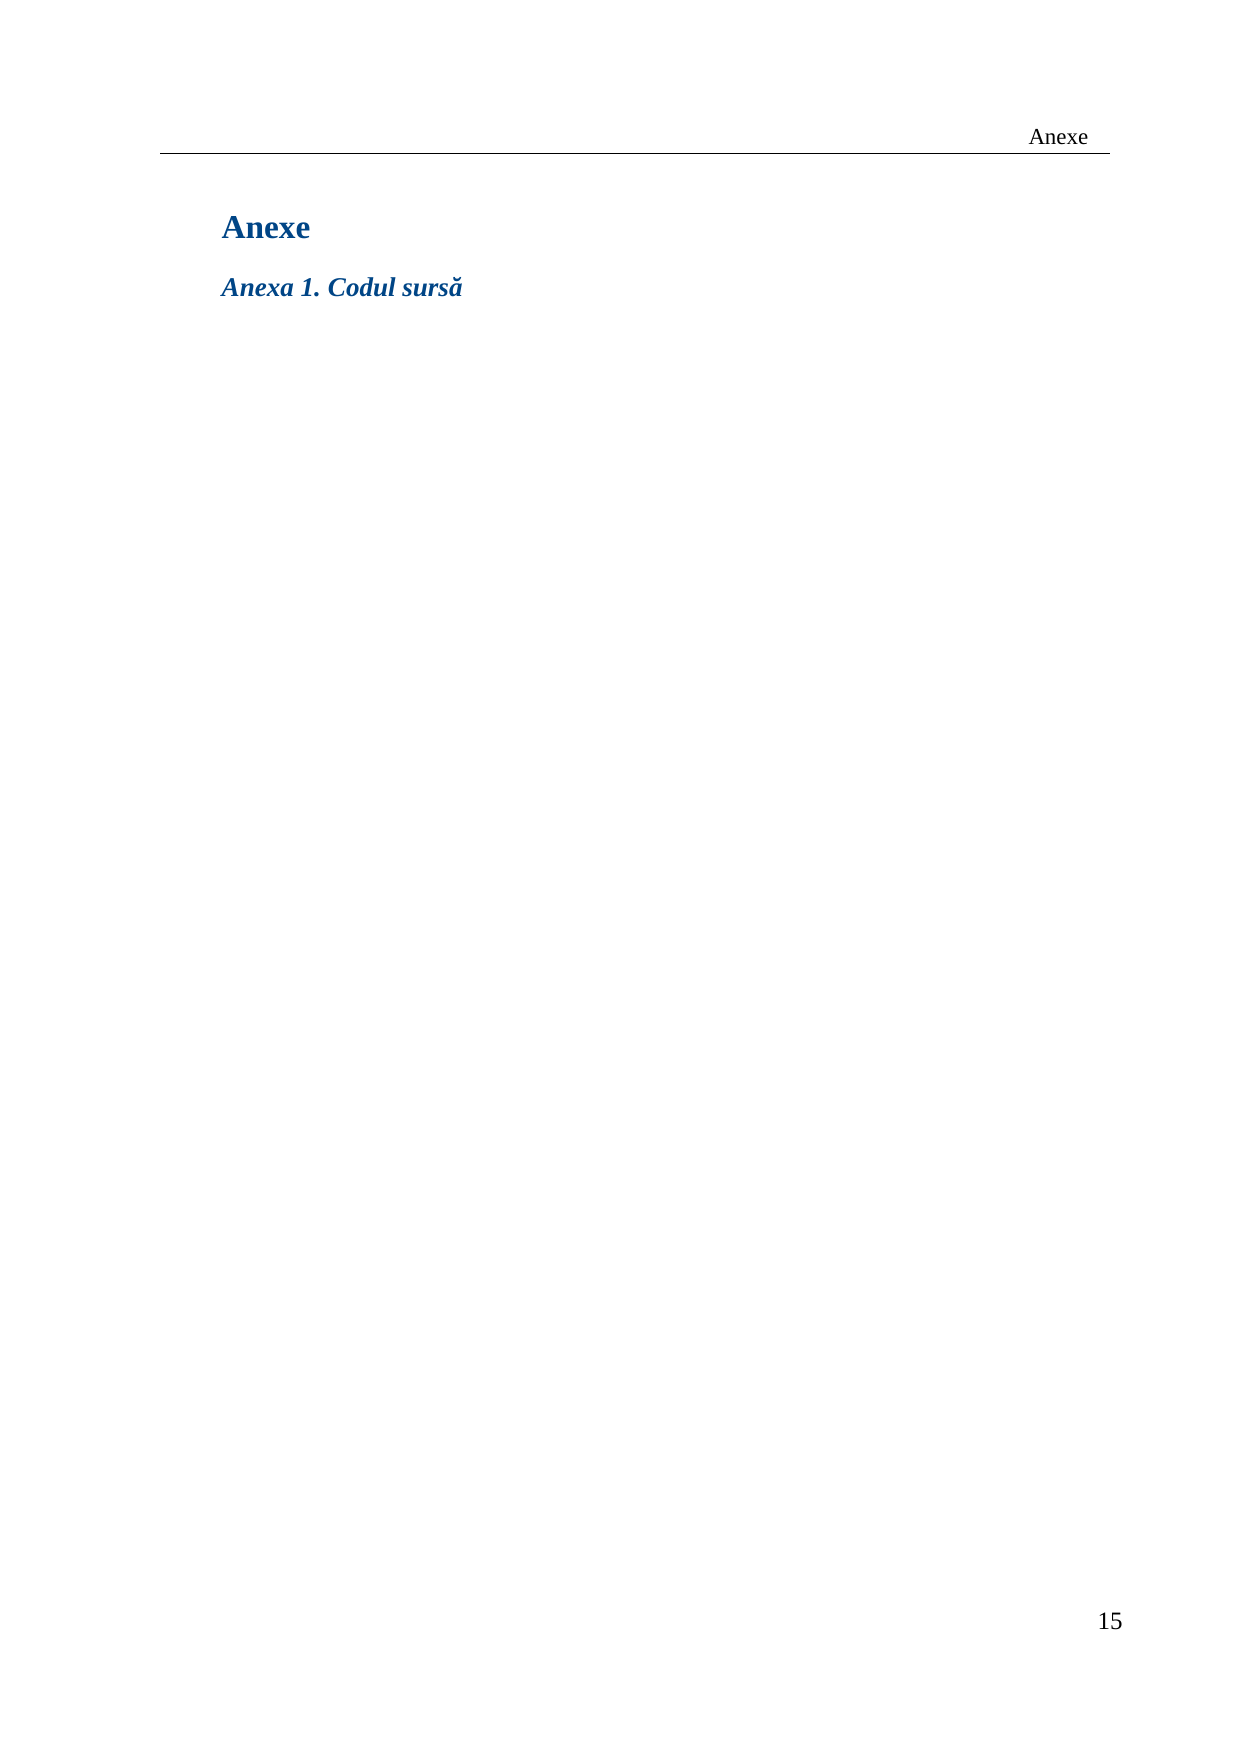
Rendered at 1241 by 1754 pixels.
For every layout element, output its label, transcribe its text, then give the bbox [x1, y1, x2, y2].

subtitle Codul sursă [221, 271, 1122, 302]
subtitle Anexe [221, 208, 1122, 246]
